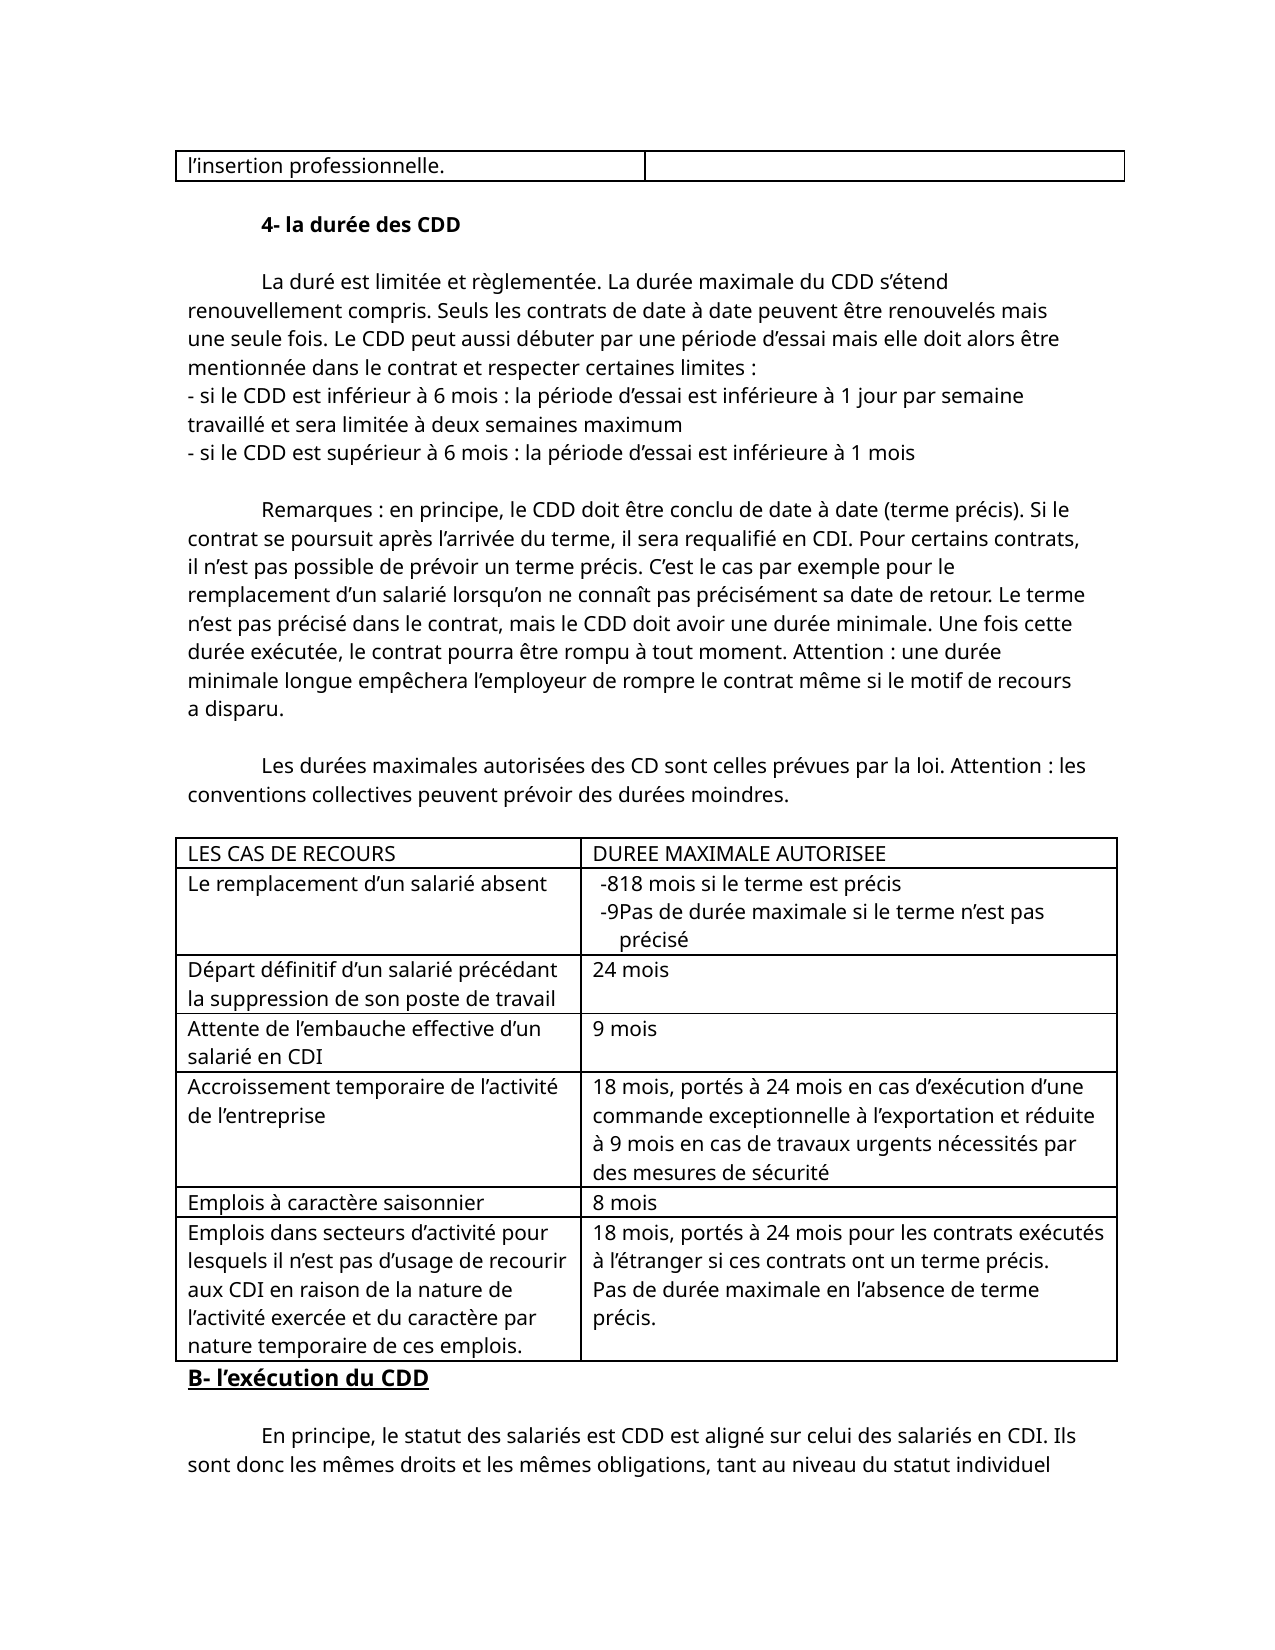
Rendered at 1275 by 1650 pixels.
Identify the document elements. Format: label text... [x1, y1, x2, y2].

text - si le CDD est supérieur à 6 mois : la période d’essai est inférieure à 1 mois [187, 438, 1087, 467]
table_cell l’insertion professionnelle. [177, 152, 644, 180]
table_cell -8 18 mois si le terme est précis -9 Pas de durée maximale si le terme n’est pas précisé [582, 869, 1116, 954]
text Les durées maximales autorisées des CD sont celles prévues par la loi. Attention : les conventions collectives peuvent prévoir des durées moindres. [187, 752, 1087, 808]
text La duré est limitée et règlementée. La durée maximale du CDD s’étend renouvellement compris. Seuls les contrats de date à date peuvent être renouvelés mais une seule fois. Le CDD peut aussi débuter par une période d’essai mais elle doit alors être mentionnée dans le contrat et respecter certaines limites : [187, 267, 1087, 381]
text Remarques : en principe, le CDD doit être conclu de date à date (terme précis). Si le contrat se poursuit après l’arrivée du terme, il sera requalifié en CDI. Pour certains contrats, il n’est pas possible de prévoir un terme précis. C’est le cas par exemple pour le remplacement d’un salarié lorsqu’on ne connaît pas précisément sa date de retour. Le terme n’est pas précisé dans le contrat, mais le CDD doit avoir une durée minimale. Une fois cette durée exécutée, le contrat pourra être rompu à tout moment. Attention : une durée minimale longue empêchera l’employeur de rompre le contrat même si le motif de recours a disparu. [187, 495, 1087, 723]
text - si le CDD est inférieur à 6 mois : la période d’essai est inférieure à 1 jour par semaine travaillé et sera limitée à deux semaines maximum [187, 381, 1087, 438]
table_cell Attente de l’embauche effective d’un salarié en CDI [177, 1014, 580, 1071]
table_header LES CAS DE RECOURS [177, 839, 580, 867]
table_cell 9 mois [582, 1014, 1116, 1071]
table_cell Départ définitif d’un salarié précédant la suppression de son poste de travail [177, 956, 580, 1012]
table_header DUREE MAXIMALE AUTORISEE [582, 839, 1116, 867]
text En principe, le statut des salariés est CDD est aligné sur celui des salariés en CDI. Ils sont donc les mêmes droits et les mêmes obligations, tant au niveau du statut individuel [187, 1422, 1087, 1478]
text B- l’exécution du CDD [187, 1362, 1087, 1393]
table_cell 18 mois, portés à 24 mois en cas d’exécution d’une commande exceptionnelle à l’exportation et réduite à 9 mois en cas de travaux urgents nécessités par des mesures de sécurité [582, 1073, 1116, 1186]
table_cell Emplois dans secteurs d’activité pour lesquels il n’est pas d’usage de recourir aux CDI en raison de la nature de l’activité exercée et du caractère par nature temporaire de ces emplois. [177, 1218, 580, 1360]
table_cell [646, 152, 1124, 180]
table_cell Accroissement temporaire de l’activité de l’entreprise [177, 1073, 580, 1186]
table_cell 24 mois [582, 956, 1116, 1012]
text 4- la durée des CDD [187, 210, 1087, 239]
table_cell Le remplacement d’un salarié absent [177, 869, 580, 954]
table_cell 18 mois, portés à 24 mois pour les contrats exécutés à l’étranger si ces contrats ont un terme précis. Pas de durée maximale en l’absence de terme précis. [582, 1218, 1116, 1360]
table_cell Emplois à caractère saisonnier [177, 1188, 580, 1216]
table_cell 8 mois [582, 1188, 1116, 1216]
